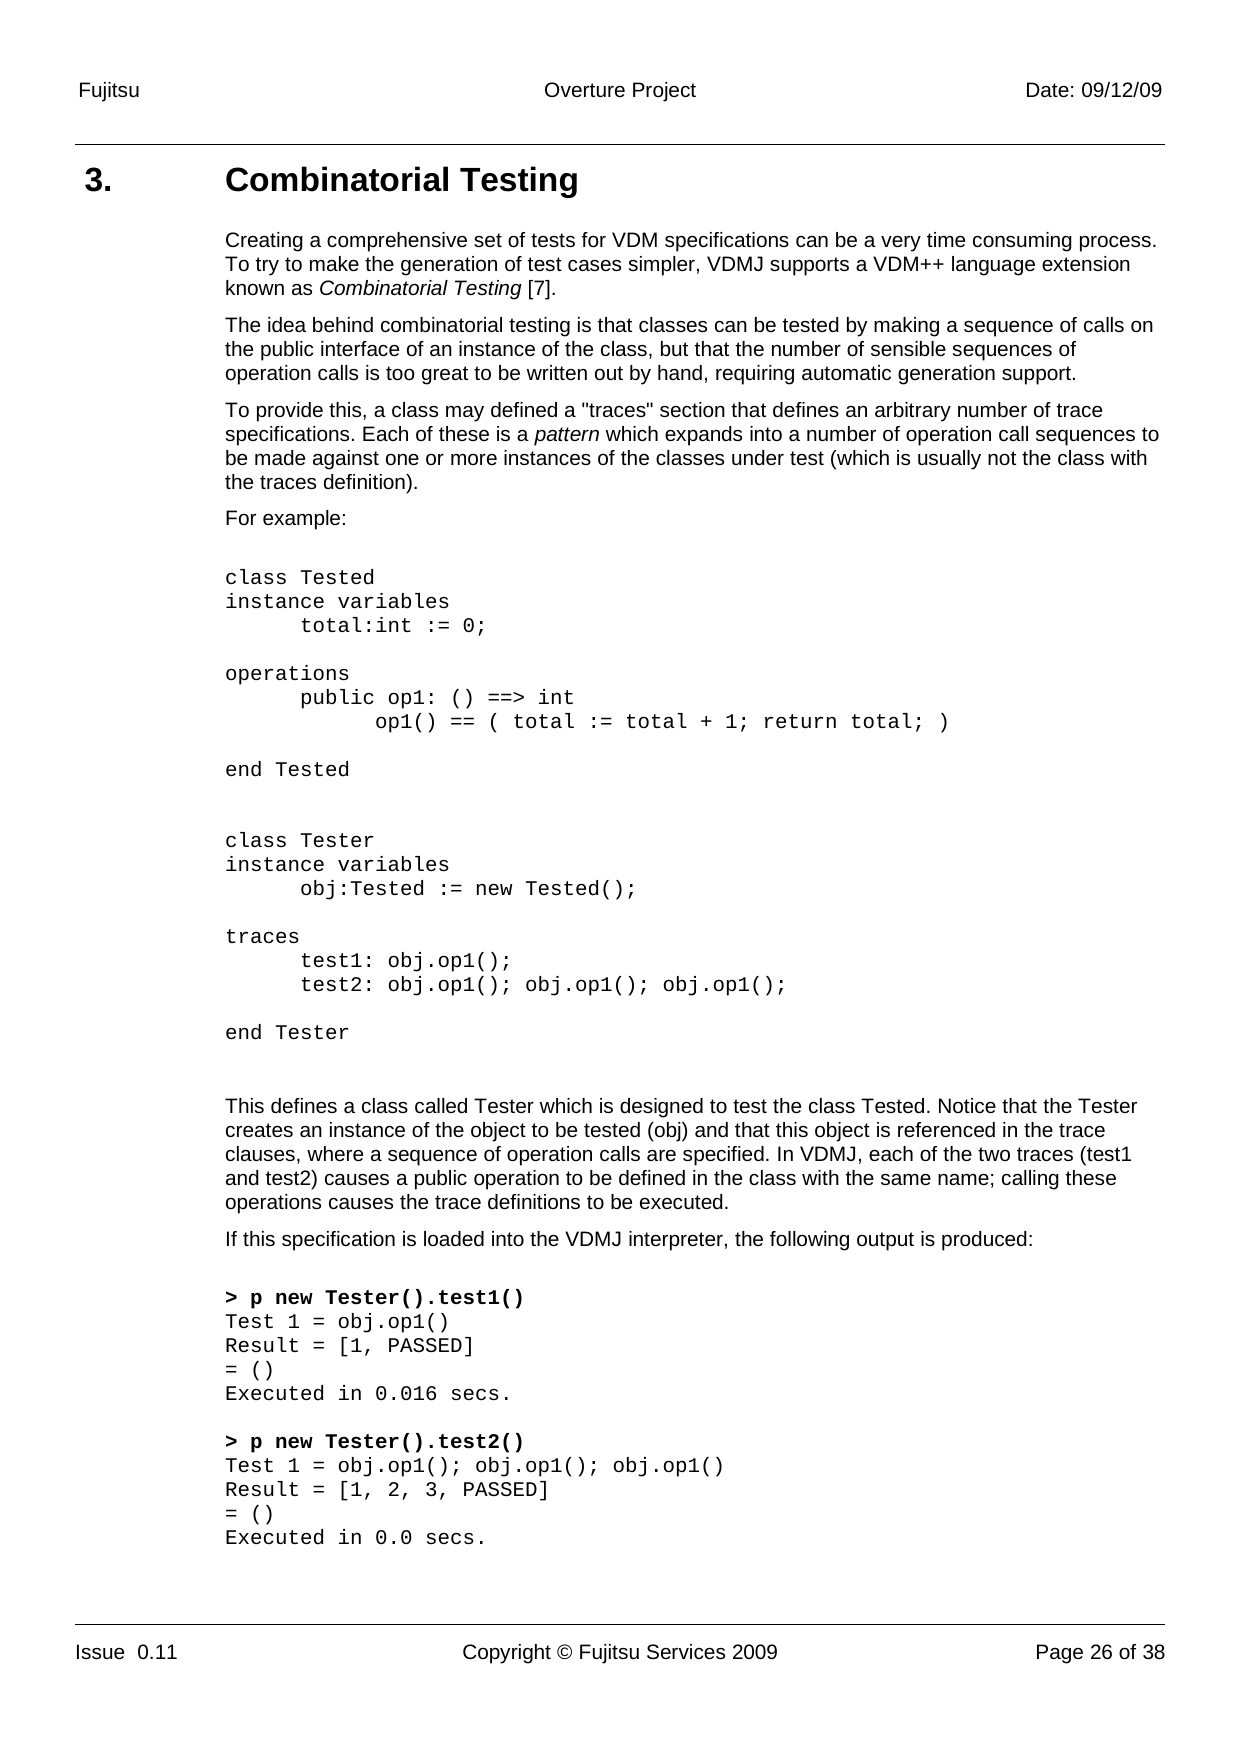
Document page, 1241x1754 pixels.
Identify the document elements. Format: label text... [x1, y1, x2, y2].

text test1: obj.op1(); [225, 950, 1165, 974]
text public op1: () ==> int [225, 687, 1165, 711]
text Executed in 0.016 secs. [225, 1383, 1165, 1407]
text Test 1 = obj.op1(); obj.op1(); obj.op1() [225, 1455, 1165, 1479]
text Result = [1, 2, 3, PASSED] [225, 1479, 1165, 1503]
text total:int := 0; [225, 615, 1165, 639]
text op1() == ( total := total + 1; return total; ) [225, 711, 1165, 734]
text This defines a class called Tester which is designed to test the class Tested. Notice that the Tester creates an instance of the object to be tested (obj) and that this object is referenced in the trace clauses, where a sequence of operation calls are specified. In VDMJ, each of the two traces (test1 and test2) causes a public operation to be defined in the class with the same name; calling these operations causes the trace definitions to be executed. [225, 1094, 1165, 1214]
text instance variables [225, 591, 1165, 615]
text obj:Tested := new Tested(); [225, 878, 1165, 902]
text = () [225, 1359, 1165, 1383]
text = () [225, 1503, 1165, 1527]
text traces [225, 926, 1165, 950]
text class Tested [225, 567, 1165, 591]
text To provide this, a class may defined a "traces" section that defines an arbitrary number of trace specifications. Each of these is a pattern which expands into a number of operation call sequences to be made against one or more instances of the classes under test (which is usually not the class with the traces definition). [225, 398, 1165, 494]
text operations [225, 663, 1165, 687]
text Result = [1, PASSED] [225, 1335, 1165, 1359]
text Executed in 0.0 secs. [225, 1527, 1165, 1551]
text For example: [225, 506, 1165, 530]
text > p new Tester().test1() [225, 1287, 1165, 1311]
text end Tester [225, 1022, 1165, 1046]
text > p new Tester().test2() [225, 1431, 1165, 1455]
subtitle Combinatorial Testing [75, 160, 1165, 198]
text test2: obj.op1(); obj.op1(); obj.op1(); [225, 974, 1165, 998]
text end Tested [225, 758, 1165, 782]
text If this specification is loaded into the VDMJ interpreter, the following output is produced: [225, 1227, 1165, 1251]
text instance variables [225, 854, 1165, 878]
text Creating a comprehensive set of tests for VDM specifications can be a very time consuming process. To try to make the generation of test cases simpler, VDMJ supports a VDM++ language extension known as Combinatorial Testing [7]. [225, 228, 1165, 300]
text class Tester [225, 830, 1165, 854]
text Test 1 = obj.op1() [225, 1311, 1165, 1335]
text The idea behind combinatorial testing is that classes can be tested by making a sequence of calls on the public interface of an instance of the class, but that the number of sensible sequences of operation calls is too great to be written out by hand, requiring automatic generation support. [225, 313, 1165, 385]
